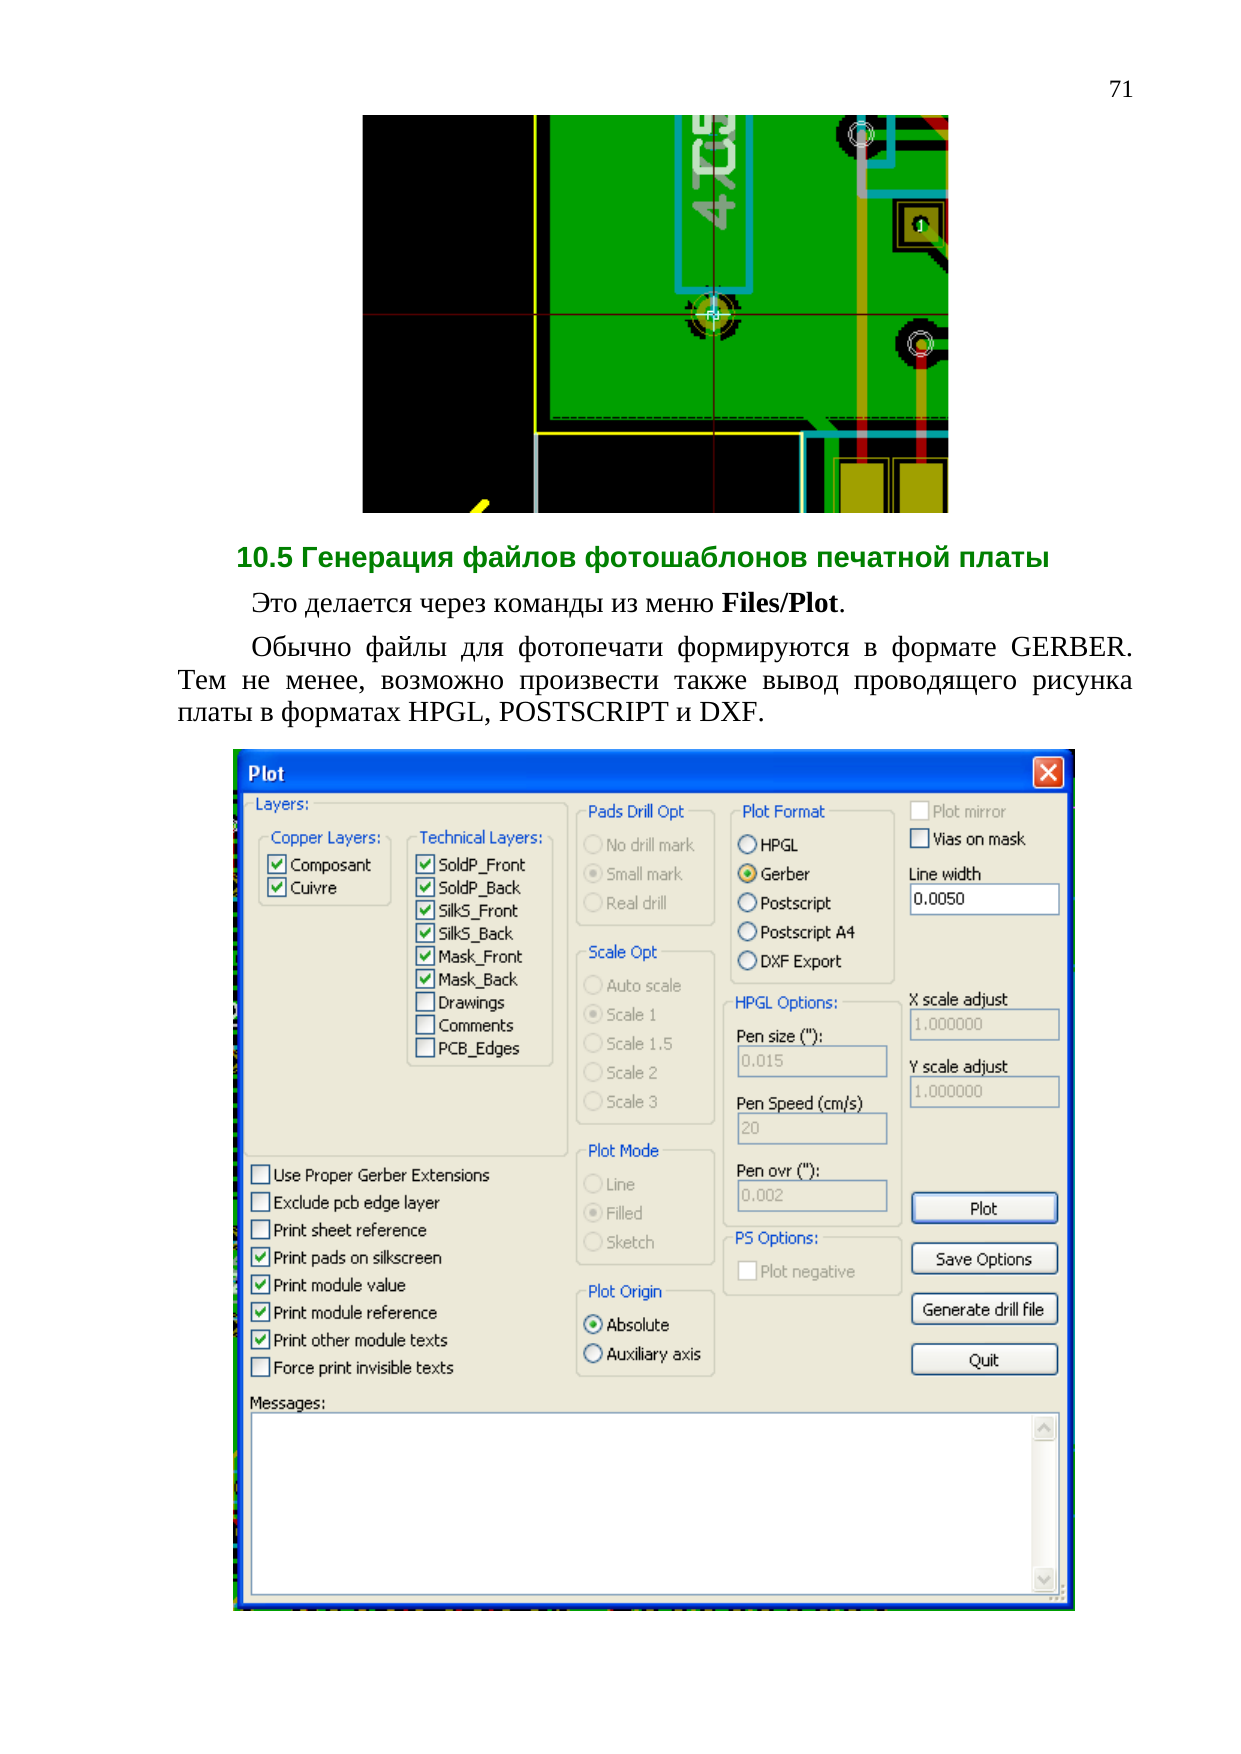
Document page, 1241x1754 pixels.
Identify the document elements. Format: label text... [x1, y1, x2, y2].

subtitle 10.5 Генерация файлов фотошаблонов печатной платы [236, 541, 1134, 573]
text Обычно файлы для фотопечати формируются в формате GERBER. Тем не менее, возможно произвести также вывод проводящего рисунка платы в форматах HPGL, POSTSCRIPT и DXF. [177, 631, 1134, 728]
text Это делается через команды из меню Files/Plot. [177, 586, 1134, 618]
picture [362, 115, 949, 513]
